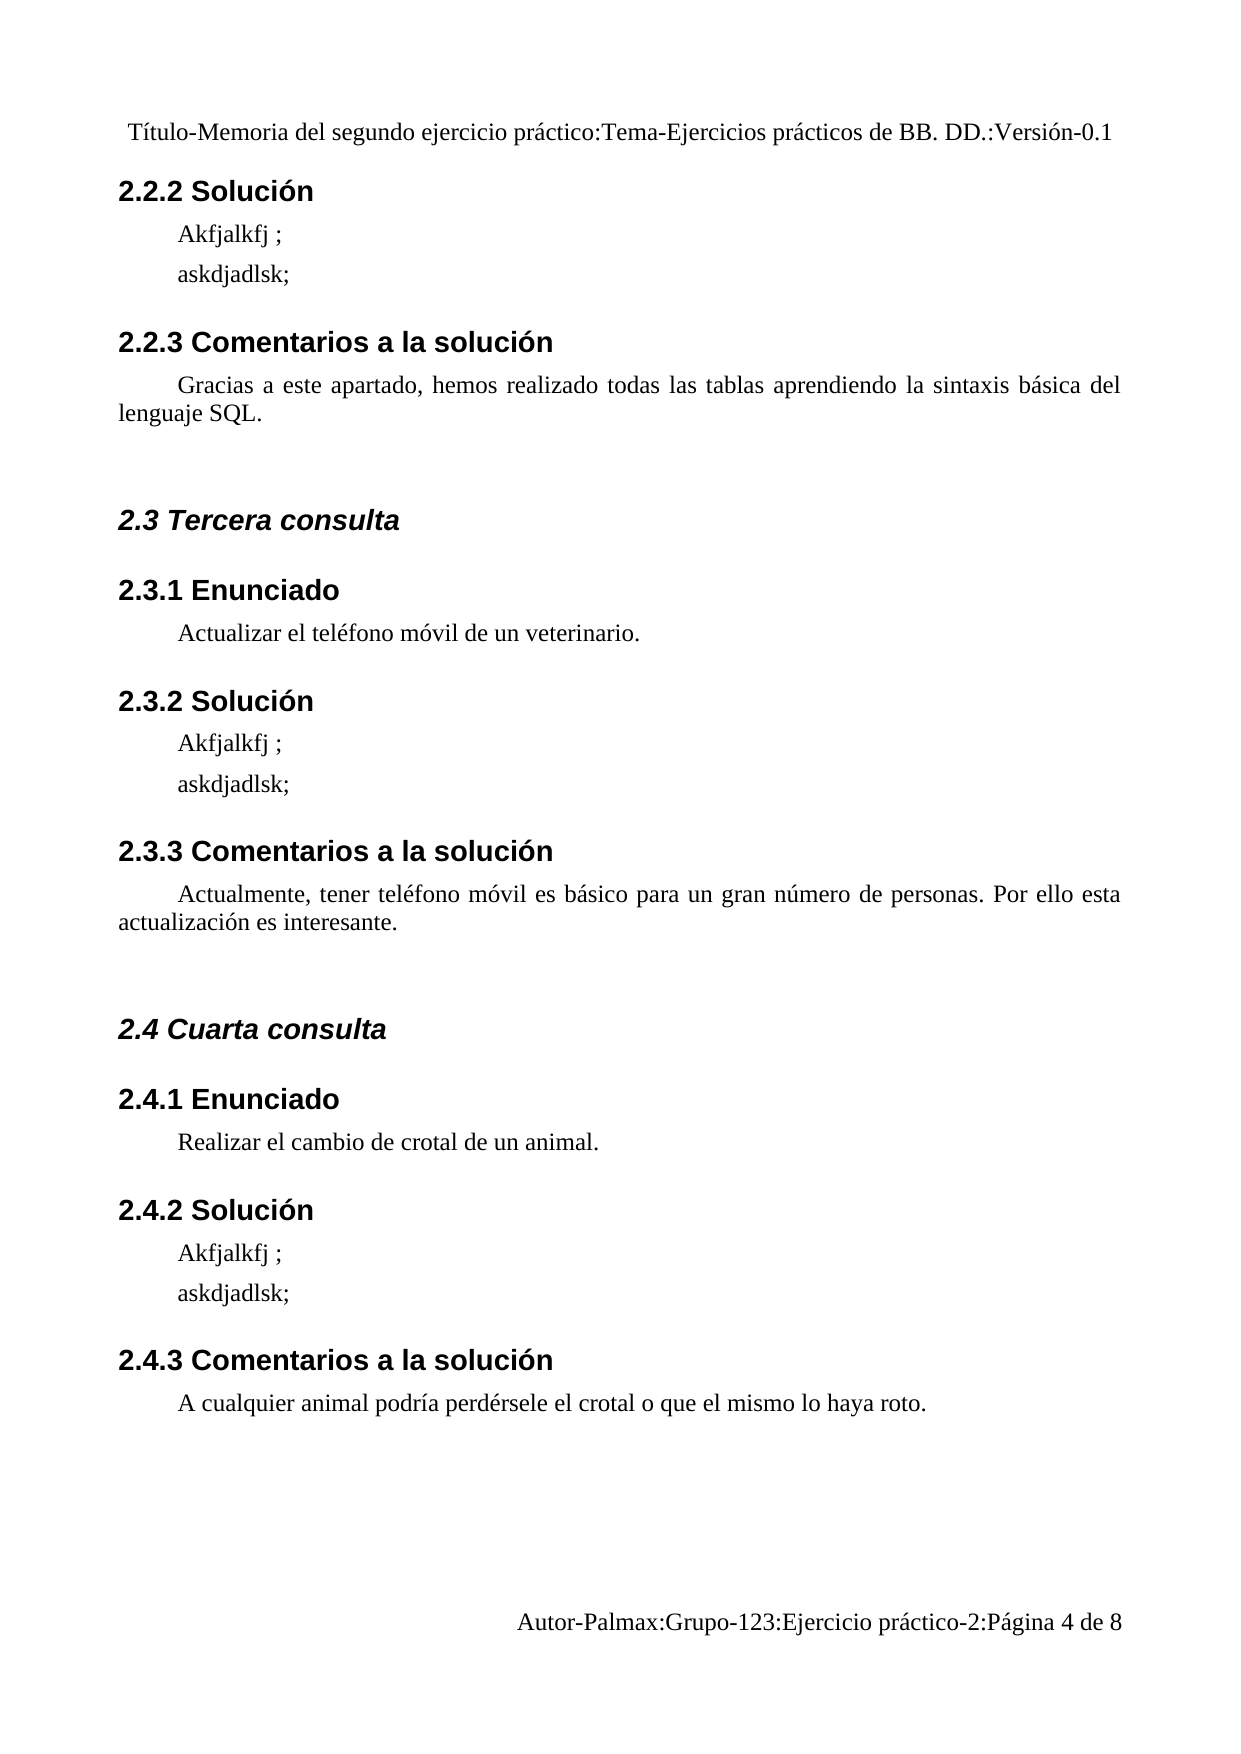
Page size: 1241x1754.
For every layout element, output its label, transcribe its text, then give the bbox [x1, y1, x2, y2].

subtitle 2.4 Cuarta consulta [118, 1013, 1122, 1046]
subtitle 2.3.3 Comentarios a la solución [118, 835, 1122, 868]
text askdjadlsk; [118, 1279, 1122, 1307]
text Gracias a este apartado, hemos realizado todas las tablas aprendiendo la sintaxis básica del lenguaje SQL. [118, 371, 1122, 426]
subtitle 2.4.1 Enunciado [118, 1083, 1122, 1116]
subtitle 2.2.2 Solución [118, 175, 1122, 208]
subtitle 2.4.3 Comentarios a la solución [118, 1344, 1122, 1377]
text A cualquier animal podría perdérsele el crotal o que el mismo lo haya roto. [118, 1389, 1122, 1417]
text Akfjalkfj ; [118, 220, 1122, 248]
text Akfjalkfj ; [118, 1239, 1122, 1266]
text askdjadlsk; [118, 261, 1122, 288]
text Actualizar el teléfono móvil de un veterinario. [118, 619, 1122, 647]
subtitle 2.2.3 Comentarios a la solución [118, 326, 1122, 358]
subtitle 2.3 Tercera consulta [118, 504, 1122, 537]
subtitle 2.3.1 Enunciado [118, 574, 1122, 607]
subtitle 2.3.2 Solución [118, 684, 1122, 717]
subtitle 2.4.2 Solución [118, 1194, 1122, 1226]
text Akfjalkfj ; [118, 729, 1122, 757]
text Realizar el cambio de crotal de un animal. [118, 1128, 1122, 1156]
text askdjadlsk; [118, 770, 1122, 797]
text Actualmente, tener teléfono móvil es básico para un gran número de personas. Por ello esta actualización es interesante. [118, 880, 1122, 936]
